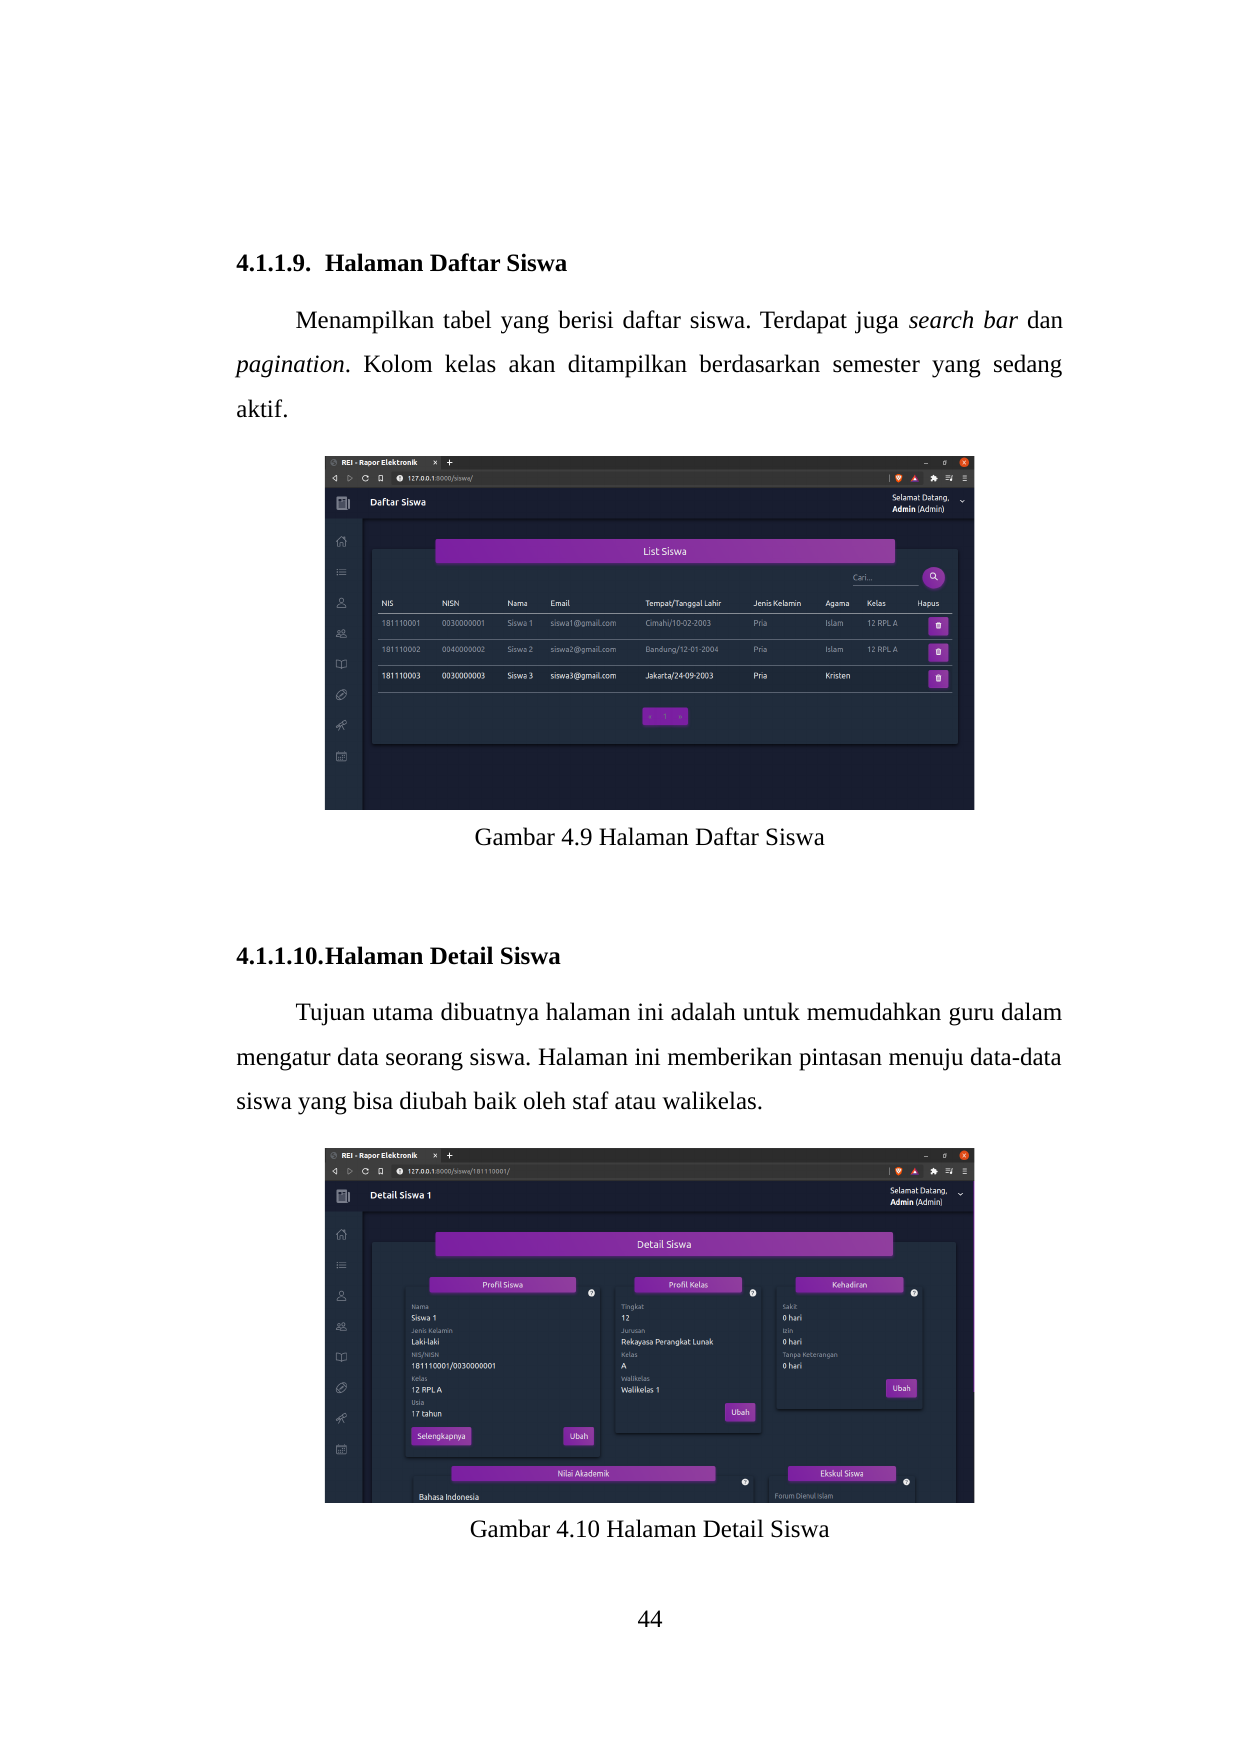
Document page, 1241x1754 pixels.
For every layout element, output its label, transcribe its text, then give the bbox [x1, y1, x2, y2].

subtitle Halaman Detail Siswa [236, 929, 1063, 973]
text Menampilkan tabel yang berisi daftar siswa. Terdapat juga search bar dan pagination. Kolom kelas akan ditampilkan berdasarkan semester yang sedang aktif. [236, 293, 1063, 426]
picture [324, 456, 975, 810]
text Gambar 4.9 Halaman Daftar Siswa [325, 810, 974, 854]
text Tujuan utama dibuatnya halaman ini adalah untuk memudahkan guru dalam mengatur data seorang siswa. Halaman ini memberikan pintasan menuju data-data siswa yang bisa diubah baik oleh staf atau walikelas. [236, 985, 1063, 1118]
text Gambar 4.10 Halaman Detail Siswa [325, 1503, 974, 1547]
subtitle Halaman Daftar Siswa [236, 236, 1063, 281]
picture [324, 1148, 975, 1503]
